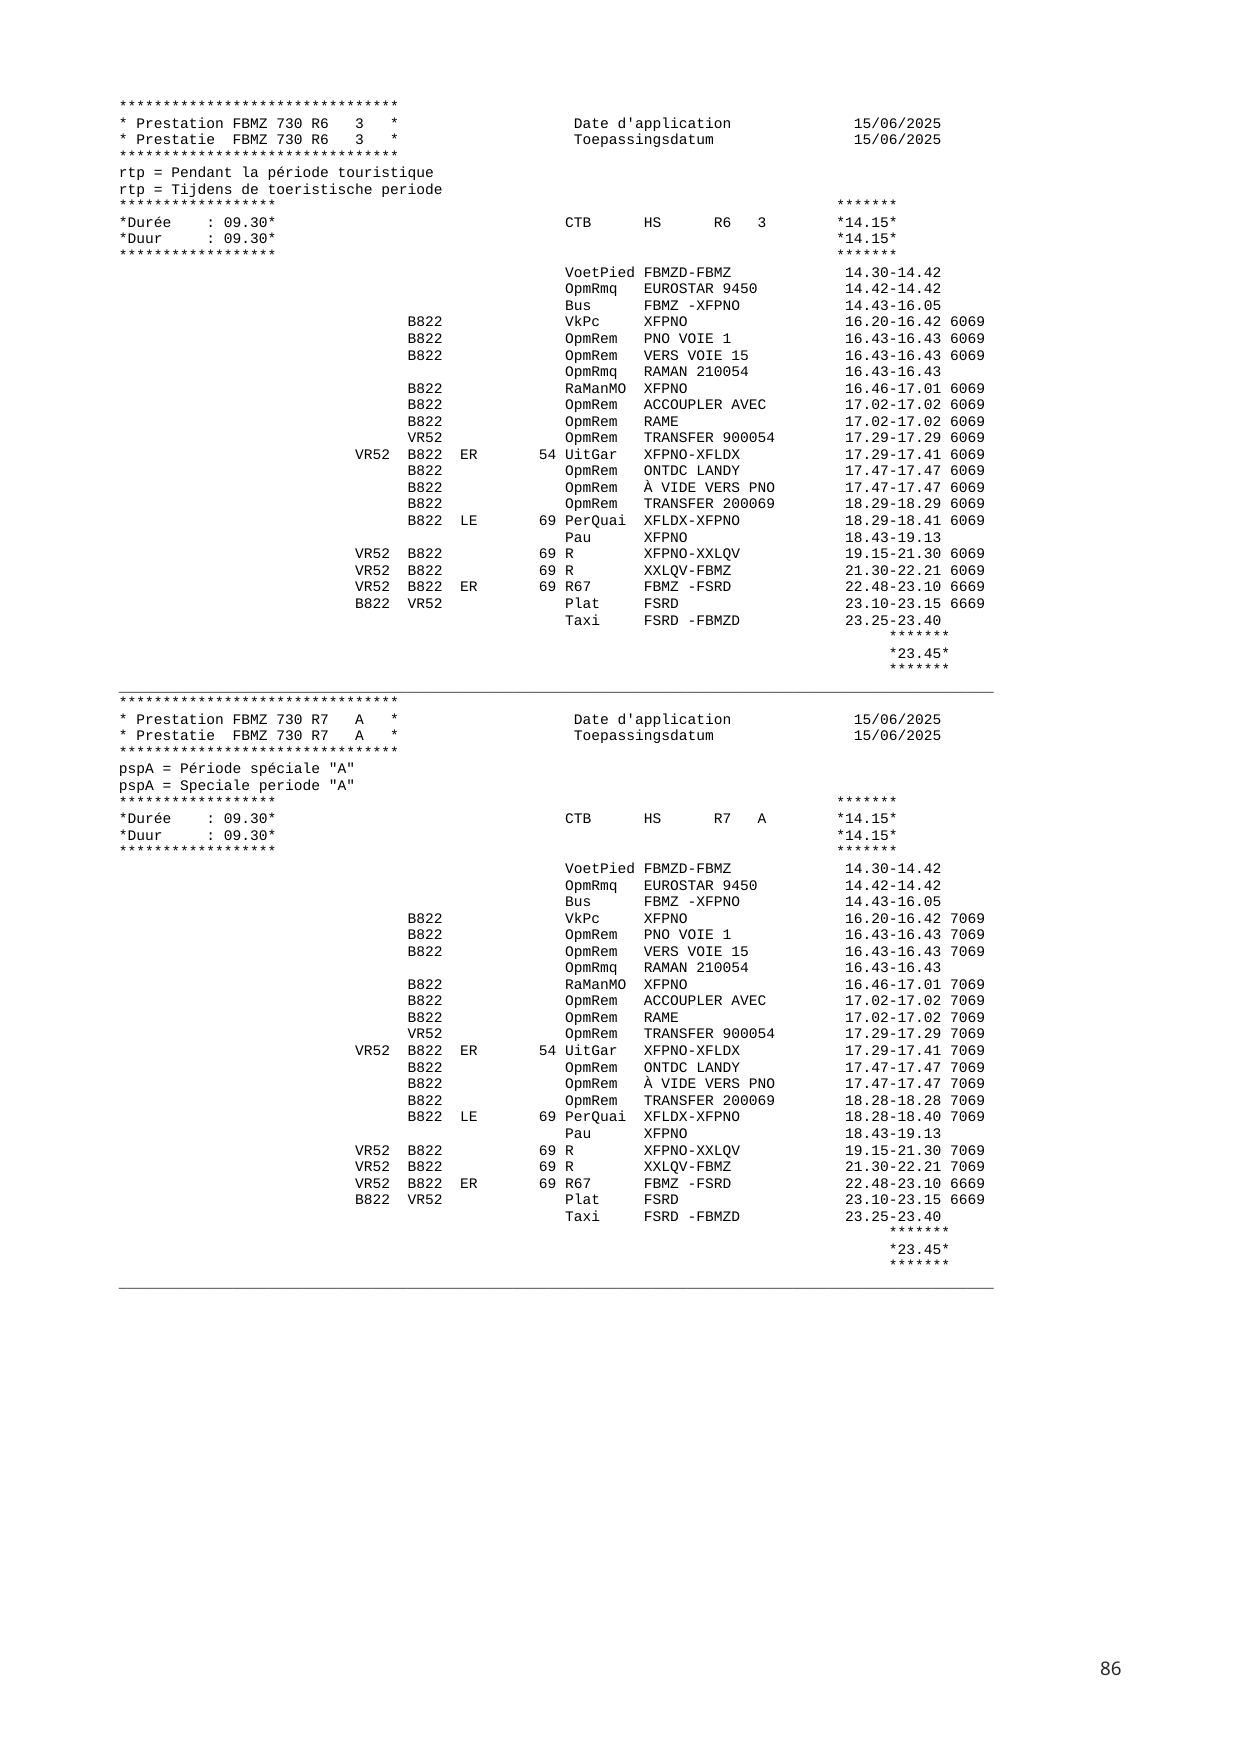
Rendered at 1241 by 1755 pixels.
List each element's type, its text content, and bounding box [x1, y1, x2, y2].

text ******************************** * Prestation FBMZ 730 R7 A * Date d'application 15/06/2025 * Prestatie FBMZ 730 R7 A * Toepassingsdatum 15/06/2025 ******************************** pspA = Période spéciale "A" pspA = Speciale periode "A" ****************** ******* *Durée : 09.30* CTB HS R7 A *14.15* *Duur : 09.30* *14.15* ****************** ******* VoetPied FBMZD-FBMZ 14.30-14.42 OpmRmq EUROSTAR 9450 14.42-14.42 Bus FBMZ -XFPNO 14.43-16.05 B822 VkPc XFPNO 16.20-16.42 7069 B822 OpmRem PNO VOIE 1 16.43-16.43 7069 B822 OpmRem VERS VOIE 15 16.43-16.43 7069 OpmRmq RAMAN 210054 16.43-16.43 B822 RaManMO XFPNO 16.46-17.01 7069 B822 OpmRem ACCOUPLER AVEC 17.02-17.02 7069 B822 OpmRem RAME 17.02-17.02 7069 VR52 OpmRem TRANSFER 900054 17.29-17.29 7069 VR52 B822 ER 54 UitGar XFPNO-XFLDX 17.29-17.41 7069 B822 OpmRem ONTDC LANDY 17.47-17.47 7069 B822 OpmRem À VIDE VERS PNO 17.47-17.47 7069 B822 OpmRem TRANSFER 200069 18.28-18.28 7069 B822 LE 69 PerQuai XFLDX-XFPNO 18.28-18.40 7069 Pau XFPNO 18.43-19.13 VR52 B822 69 R XFPNO-XXLQV 19.15-21.30 7069 VR52 B822 69 R XXLQV-FBMZ 21.30-22.21 7069 VR52 B822 ER 69 R67 FBMZ -FSRD 22.48-23.10 6669 B822 VR52 Plat FSRD 23.10-23.15 6669 Taxi FSRD -FBMZD 23.25-23.40 ******* *23.45* ******* ____________________________________________________________________________________________________ [119, 696, 1122, 1292]
text ******************************** * Prestation FBMZ 730 R6 3 * Date d'application 15/06/2025 * Prestatie FBMZ 730 R6 3 * Toepassingsdatum 15/06/2025 ******************************** rtp = Pendant la période touristique rtp = Tijdens de toeristische periode ****************** ******* *Durée : 09.30* CTB HS R6 3 *14.15* *Duur : 09.30* *14.15* ****************** ******* VoetPied FBMZD-FBMZ 14.30-14.42 OpmRmq EUROSTAR 9450 14.42-14.42 Bus FBMZ -XFPNO 14.43-16.05 B822 VkPc XFPNO 16.20-16.42 6069 B822 OpmRem PNO VOIE 1 16.43-16.43 6069 B822 OpmRem VERS VOIE 15 16.43-16.43 6069 OpmRmq RAMAN 210054 16.43-16.43 B822 RaManMO XFPNO 16.46-17.01 6069 B822 OpmRem ACCOUPLER AVEC 17.02-17.02 6069 B822 OpmRem RAME 17.02-17.02 6069 VR52 OpmRem TRANSFER 900054 17.29-17.29 6069 VR52 B822 ER 54 UitGar XFPNO-XFLDX 17.29-17.41 6069 B822 OpmRem ONTDC LANDY 17.47-17.47 6069 B822 OpmRem À VIDE VERS PNO 17.47-17.47 6069 B822 OpmRem TRANSFER 200069 18.29-18.29 6069 B822 LE 69 PerQuai XFLDX-XFPNO 18.29-18.41 6069 Pau XFPNO 18.43-19.13 VR52 B822 69 R XFPNO-XXLQV 19.15-21.30 6069 VR52 B822 69 R XXLQV-FBMZ 21.30-22.21 6069 VR52 B822 ER 69 R67 FBMZ -FSRD 22.48-23.10 6669 B822 VR52 Plat FSRD 23.10-23.15 6669 Taxi FSRD -FBMZD 23.25-23.40 ******* *23.45* ******* ____________________________________________________________________________________________________ [119, 99, 1122, 696]
